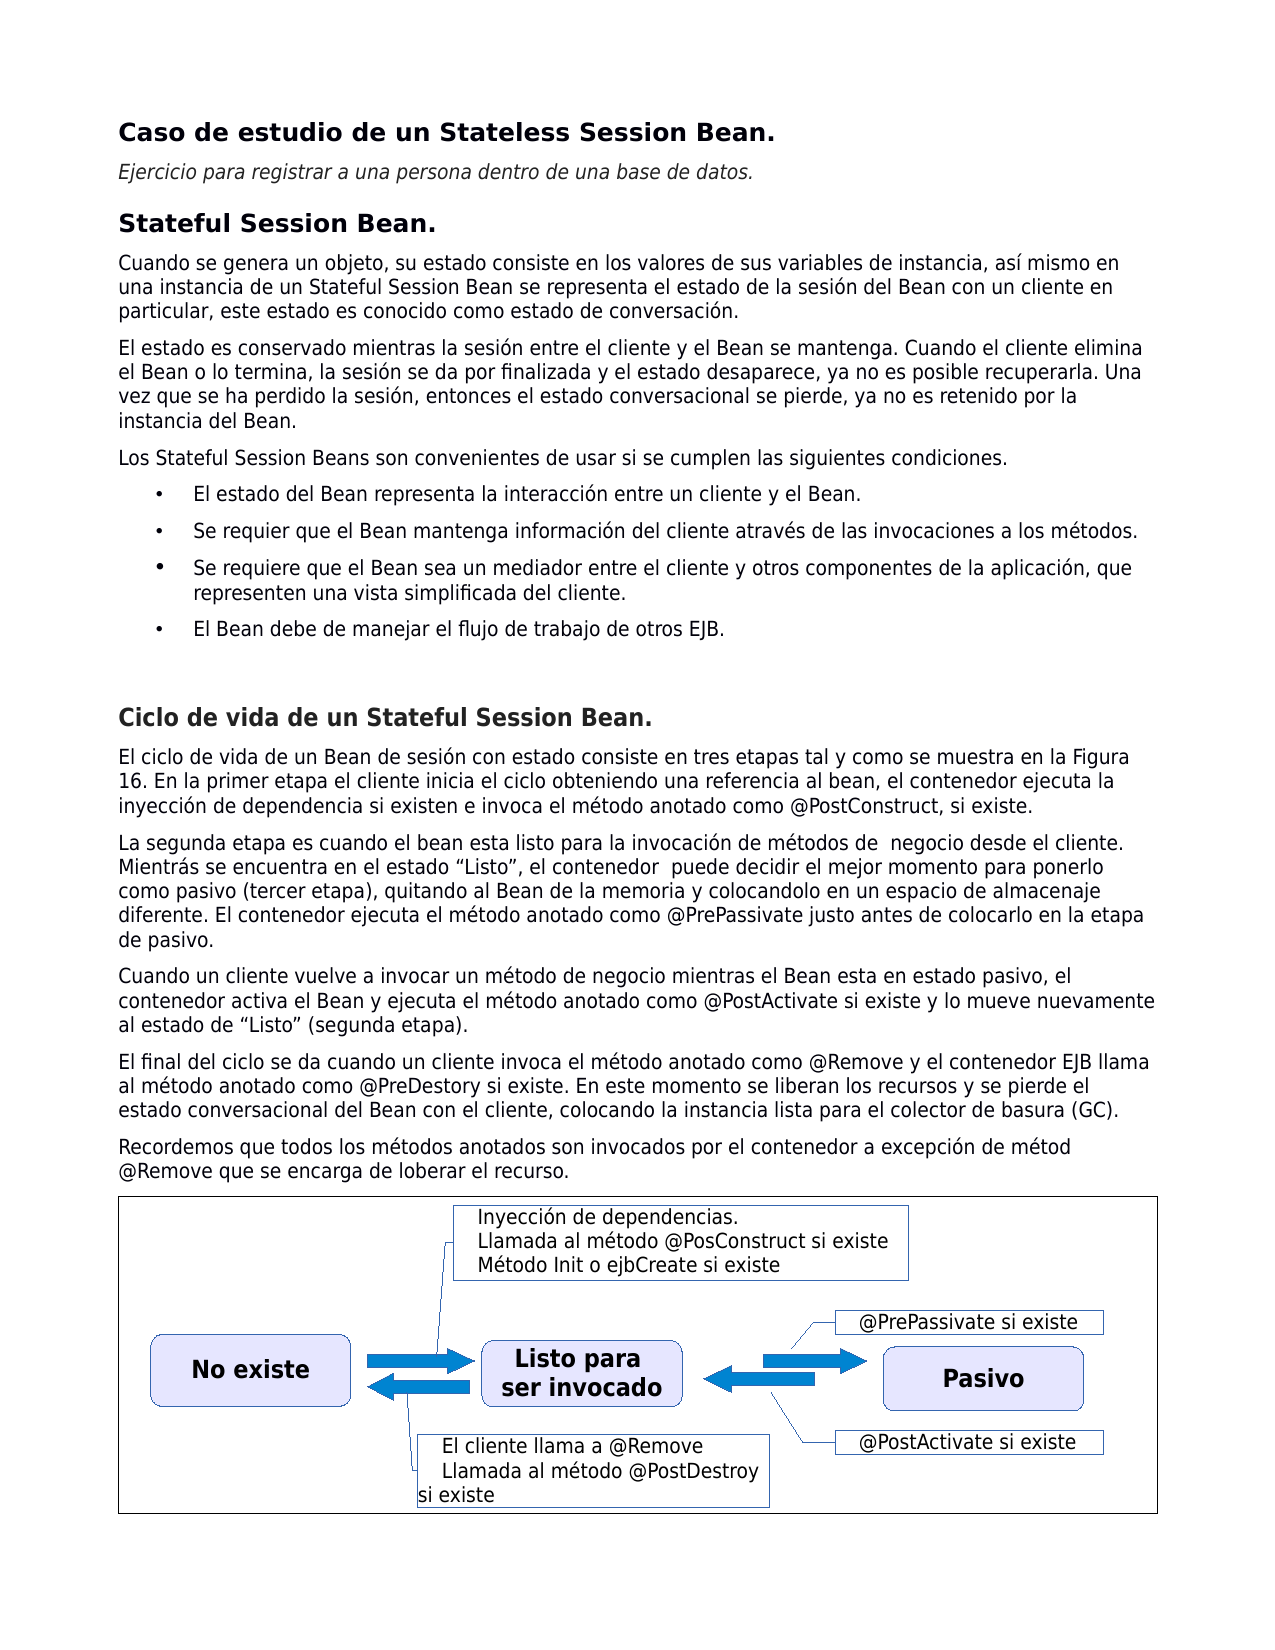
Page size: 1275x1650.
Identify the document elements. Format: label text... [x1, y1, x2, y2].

subtitle Ciclo de vida de un Stateful Session Bean. [118, 703, 1157, 733]
text Ejercicio para registrar a una persona dentro de una base de datos. [118, 160, 1157, 184]
text Recordemos que todos los métodos anotados son invocados por el contenedor a excepción de métod @Remove que se encarga de loberar el recurso. [118, 1135, 1157, 1183]
subtitle Caso de estudio de un Stateless Session Bean. [118, 118, 1157, 147]
text El estado es conservado mientras la sesión entre el cliente y el Bean se mantenga. Cuando el cliente elimina el Bean o lo termina, la sesión se da por finalizada y el estado desaparece, ya no es posible recuperarla. Una vez que se ha perdido la sesión, entonces el estado conversacional se pierde, ya no es retenido por la instancia del Bean. [118, 336, 1157, 433]
list Se requier que el Bean mantenga información del cliente através de las invocaciones a los métodos. [156, 519, 1157, 543]
text Los Stateful Session Beans son convenientes de usar si se cumplen las siguientes condiciones. [118, 446, 1157, 470]
list El estado del Bean representa la interacción entre un cliente y el Bean. [156, 482, 1157, 507]
text La segunda etapa es cuando el bean esta listo para la invocación de métodos de negocio desde el cliente. Mientrás se encuentra en el estado “Listo”, el contenedor puede decidir el mejor momento para ponerlo como pasivo (tercer etapa), quitando al Bean de la memoria y colocandolo en un espacio de almacenaje diferente. El contenedor ejecuta el método anotado como @PrePassivate justo antes de colocarlo en la etapa de pasivo. [118, 831, 1157, 952]
subtitle Stateful Session Bean. [118, 209, 1157, 238]
list El Bean debe de manejar el flujo de trabajo de otros EJB. [156, 617, 1157, 642]
table_header [119, 1197, 1157, 1513]
text Cuando un cliente vuelve a invocar un método de negocio mientras el Bean esta en estado pasivo, el contenedor activa el Bean y ejecuta el método anotado como @PostActivate si existe y lo mueve nuevamente al estado de “Listo” (segunda etapa). [118, 964, 1157, 1037]
list Se requiere que el Bean sea un mediador entre el cliente y otros componentes de la aplicación, que representen una vista simplificada del cliente. [156, 556, 1157, 605]
text El final del ciclo se da cuando un cliente invoca el método anotado como @Remove y el contenedor EJB llama al método anotado como @PreDestory si existe. En este momento se liberan los recursos y se pierde el estado conversacional del Bean con el cliente, colocando la instancia lista para el colector de basura (GC). [118, 1050, 1157, 1122]
text Cuando se genera un objeto, su estado consiste en los valores de sus variables de instancia, así mismo en una instancia de un Stateful Session Bean se representa el estado de la sesión del Bean con un cliente en particular, este estado es conocido como estado de conversación. [118, 251, 1157, 323]
text El ciclo de vida de un Bean de sesión con estado consiste en tres etapas tal y como se muestra en la Figura 16. En la primer etapa el cliente inicia el ciclo obteniendo una referencia al bean, el contenedor ejecuta la inyección de dependencia si existen e invoca el método anotado como @PostConstruct, si existe. [118, 745, 1157, 818]
